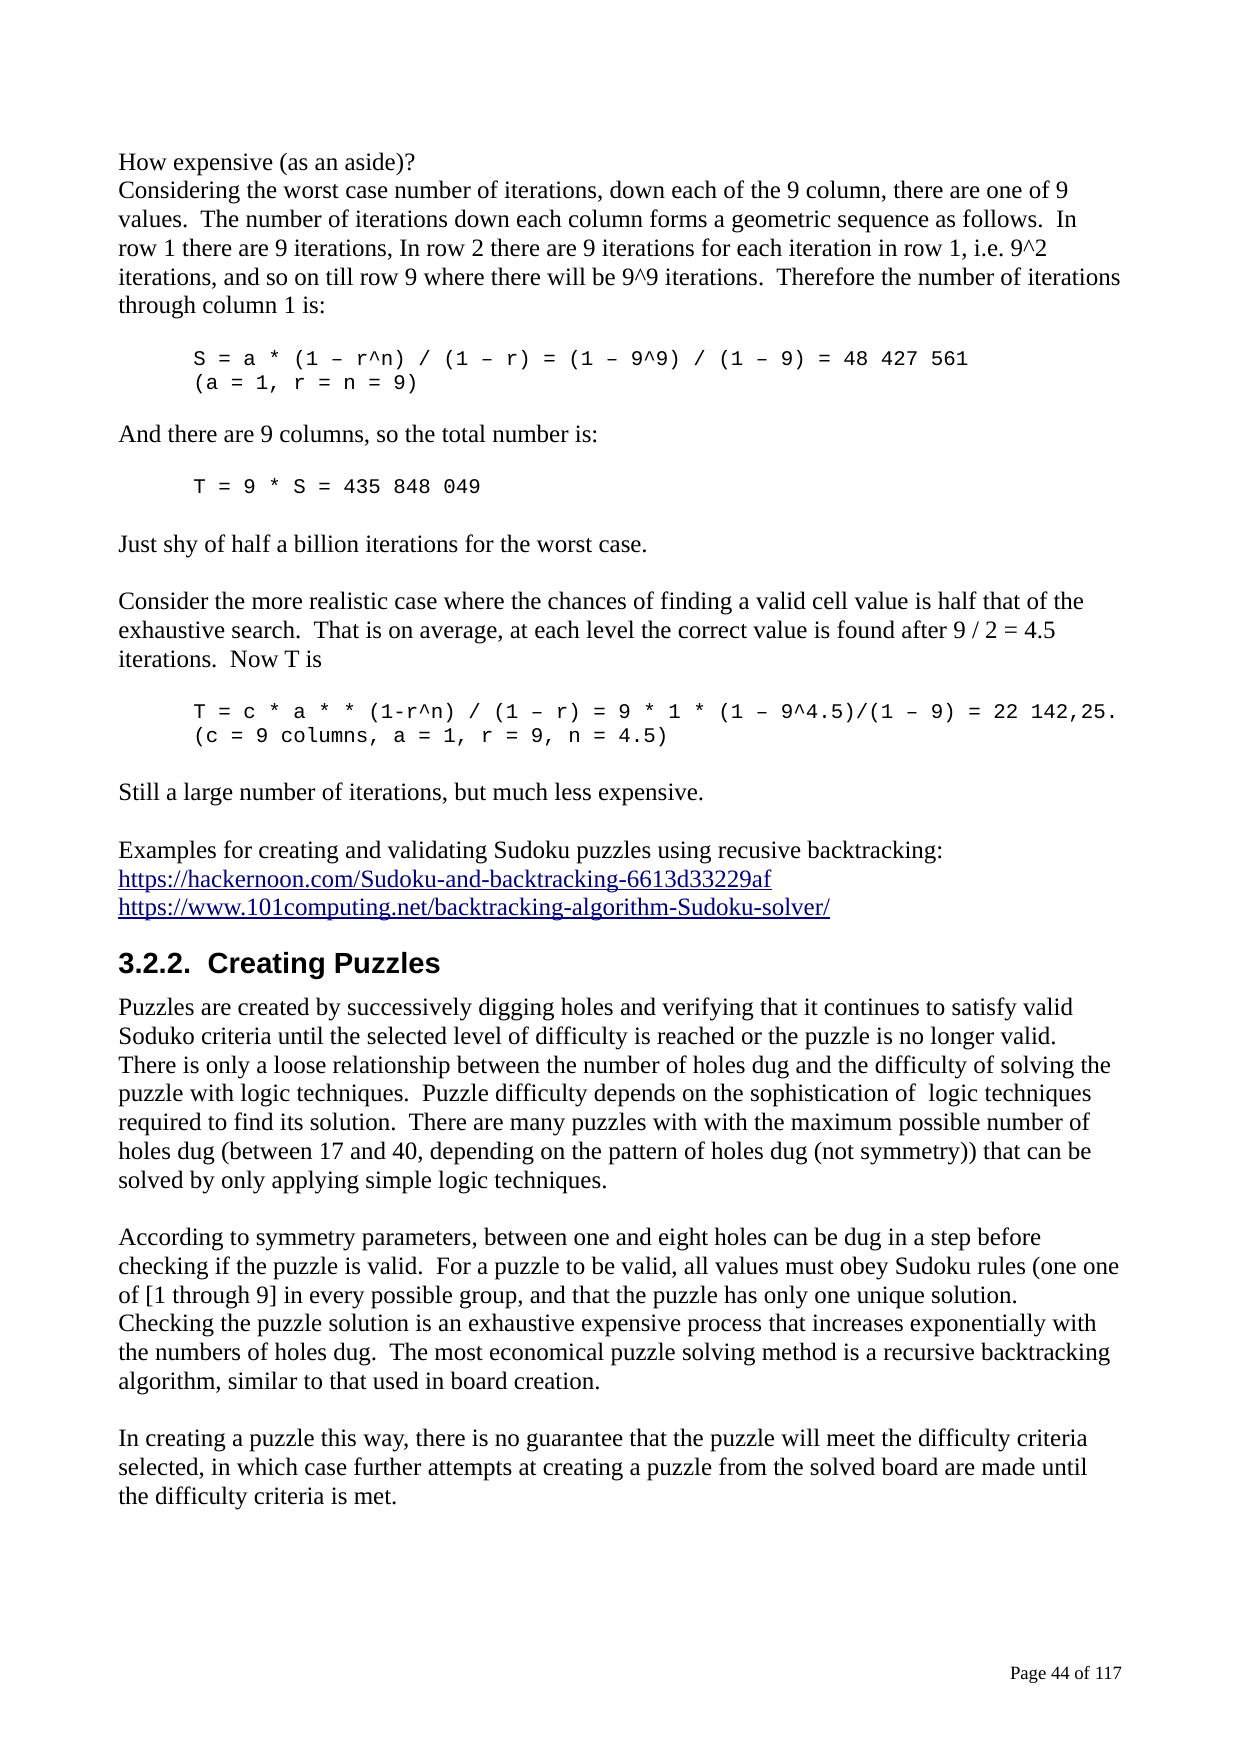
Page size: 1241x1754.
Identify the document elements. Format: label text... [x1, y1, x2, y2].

subtitle Creating Puzzles [118, 946, 1122, 980]
text Puzzles are created by successively digging holes and verifying that it continues to satisfy valid Soduko criteria until the selected level of difficulty is reached or the puzzle is no longer valid. There is only a loose relationship between the number of holes dug and the difficulty of solving the puzzle with logic techniques. Puzzle difficulty depends on the sophistication of logic techniques required to find its solution. There are many puzzles with with the maximum possible number of holes dug (between 17 and 40, depending on the pattern of holes dug (not symmetry)) that can be solved by only applying simple logic techniques. [118, 992, 1122, 1193]
text (c = 9 columns, a = 1, r = 9, n = 4.5) [118, 725, 1122, 749]
text In creating a puzzle this way, there is no guarantee that the puzzle will meet the difficulty criteria selected, in which case further attempts at creating a puzzle from the solved board are made until the difficulty criteria is met. [118, 1423, 1122, 1510]
text S = a * (1 – r^n) / (1 – r) = (1 – 9^9) / (1 – 9) = 48 427 561 [118, 348, 1122, 372]
text And there are 9 columns, so the total number is: [118, 419, 1122, 448]
text T = c * a * * (1-r^n) / (1 – r) = 9 * 1 * (1 – 9^4.5)/(1 – 9) = 22 142,25. [118, 701, 1122, 725]
text Considering the worst case number of iterations, down each of the 9 column, there are one of 9 values. The number of iterations down each column forms a geometric sequence as follows. In row 1 there are 9 iterations, In row 2 there are 9 iterations for each iteration in row 1, i.e. 9^2 iterations, and so on till row 9 where there will be 9^9 iterations. Therefore the number of iterations through column 1 is: [118, 176, 1122, 319]
text (a = 1, r = n = 9) [118, 372, 1122, 395]
text Consider the more realistic case where the chances of finding a valid cell value is half that of the exhaustive search. That is on average, at each level the correct value is found after 9 / 2 = 4.5 iterations. Now T is [118, 586, 1122, 673]
text T = 9 * S = 435 848 049 [118, 477, 1122, 500]
text Just shy of half a billion iterations for the worst case. [118, 529, 1122, 558]
text https://www.101computing.net/backtracking-algorithm-Sudoku-solver/ [118, 892, 1122, 921]
text Still a large number of iterations, but much less expensive. [118, 777, 1122, 806]
text How expensive (as an aside)? [118, 147, 1122, 176]
text Examples for creating and validating Sudoku puzzles using recusive backtracking: [118, 835, 1122, 864]
text According to symmetry parameters, between one and eight holes can be dug in a step before checking if the puzzle is valid. For a puzzle to be valid, all values must obey Sudoku rules (one one of [1 through 9] in every possible group, and that the puzzle has only one unique solution. Checking the puzzle solution is an exhaustive expensive process that increases exponentially with the numbers of holes dug. The most economical puzzle solving method is a recursive backtracking algorithm, similar to that used in board creation. [118, 1222, 1122, 1395]
text https://hackernoon.com/Sudoku-and-backtracking-6613d33229af [118, 864, 1122, 892]
